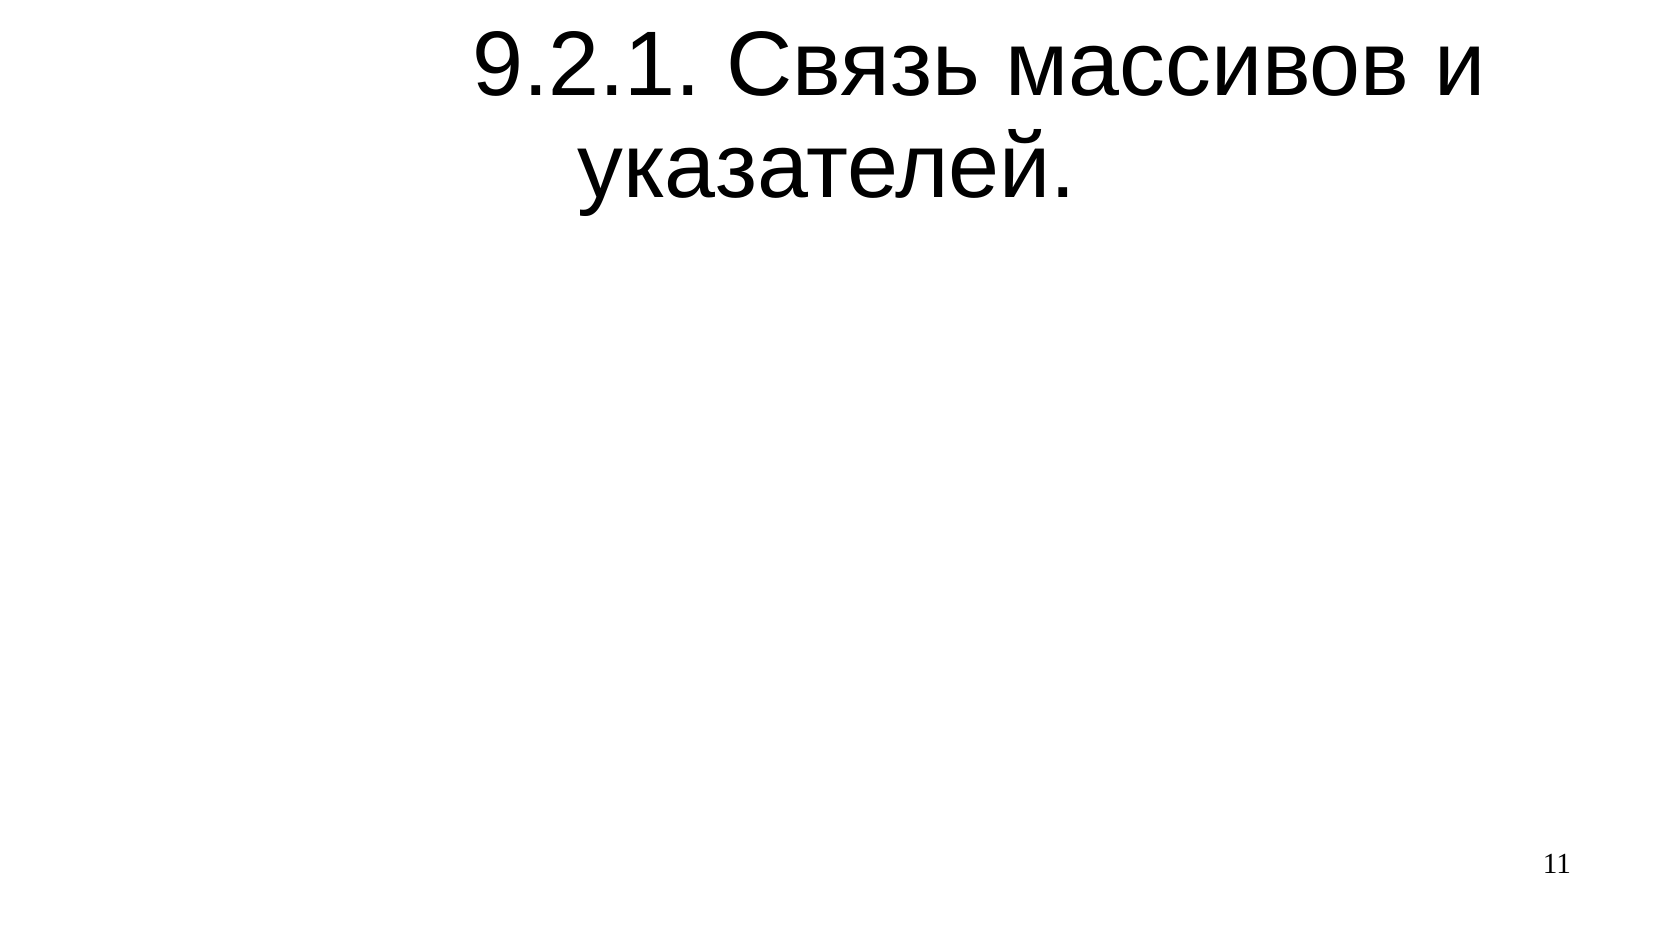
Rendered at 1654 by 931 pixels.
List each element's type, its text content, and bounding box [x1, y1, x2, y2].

title 9.2.1. Связь массивов и указателей. [82, 12, 1571, 218]
